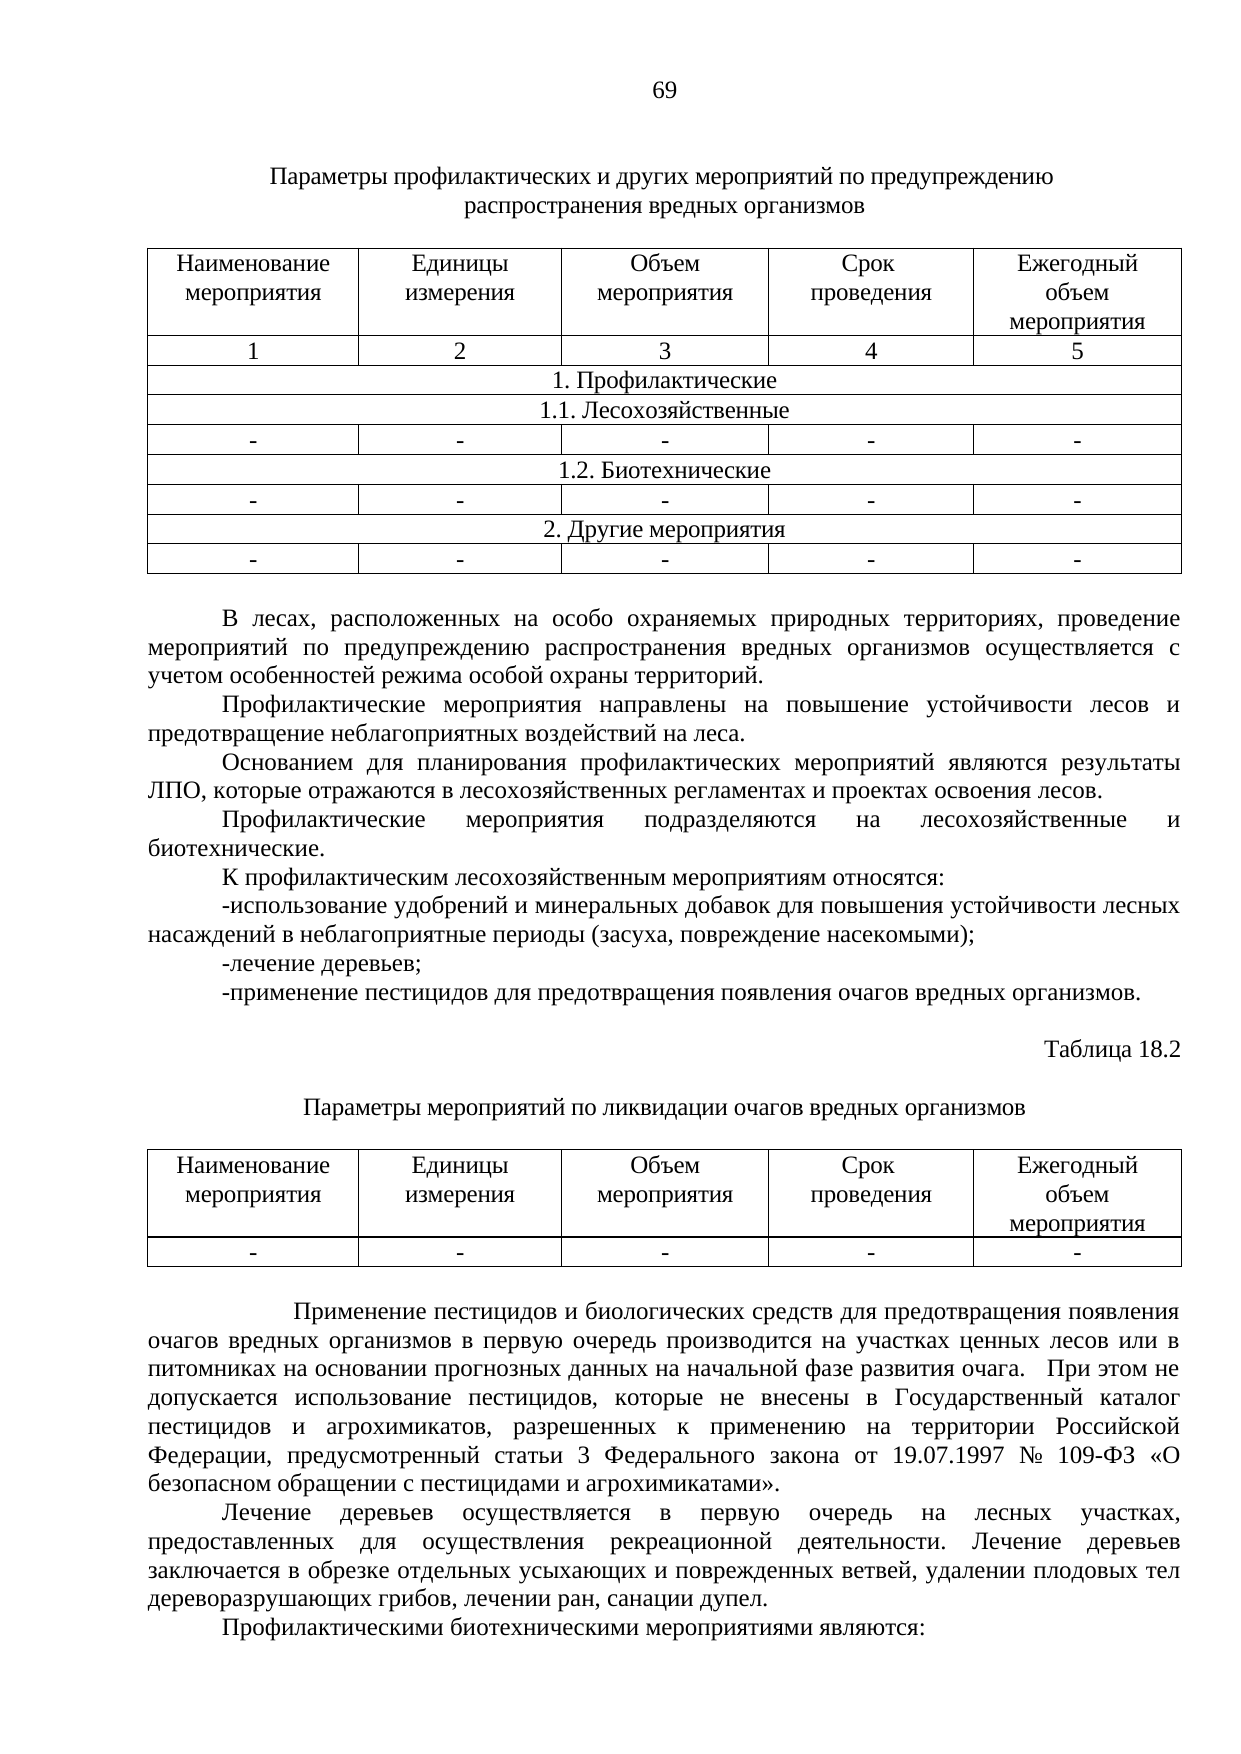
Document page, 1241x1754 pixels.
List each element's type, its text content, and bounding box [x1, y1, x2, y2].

text Профилактические мероприятия направлены на повышение устойчивости лесов и предотвращение неблагоприятных воздействий на леса. [148, 689, 1181, 747]
table_cell - [359, 544, 561, 573]
table_cell - [562, 544, 768, 573]
text Параметры профилактических и других мероприятий по предупреждению [148, 161, 1181, 190]
table_cell 1.1. Лесохозяйственные [148, 395, 1181, 424]
table_header Наименование мероприятия [148, 1150, 358, 1236]
table_cell - [562, 425, 768, 454]
table_cell - [359, 425, 561, 454]
table_header Ежегодный объем мероприятия [974, 1150, 1181, 1236]
table_cell - [148, 544, 358, 573]
table_header Срок проведения [769, 1150, 973, 1236]
text Профилактическими биотехническими мероприятиями являются: [148, 1612, 1181, 1641]
table_cell - [562, 1238, 768, 1266]
text -использование удобрений и минеральных добавок для повышения устойчивости лесных насаждений в неблагоприятные периоды (засуха, повреждение насекомыми); [148, 890, 1181, 948]
table_header Ежегодный объем мероприятия [974, 249, 1181, 335]
text Параметры мероприятий по ликвидации очагов вредных организмов [148, 1092, 1181, 1120]
table_header Наименование мероприятия [148, 249, 358, 335]
table_cell - [562, 485, 768, 513]
table_cell - [148, 485, 358, 513]
text Профилактические мероприятия подразделяются на лесохозяйственные и биотехнические. [148, 804, 1181, 862]
table_header Объем мероприятия [562, 249, 768, 335]
table_cell 3 [562, 336, 768, 364]
text -лечение деревьев; [148, 948, 1181, 977]
table_cell 2 [359, 336, 561, 364]
table_cell - [359, 1238, 561, 1266]
table_cell - [148, 425, 358, 454]
table_cell 5 [974, 336, 1181, 364]
table_cell - [148, 1238, 358, 1266]
text Лечение деревьев осуществляется в первую очередь на лесных участках, предоставленных для осуществления рекреационной деятельности. Лечение деревьев заключается в обрезке отдельных усыхающих и поврежденных ветвей, удалении плодовых тел дереворазрушающих грибов, лечении ран, санации дупел. [148, 1497, 1181, 1612]
text распространения вредных организмов [148, 190, 1181, 219]
table_cell 1. Профилактические [148, 366, 1181, 394]
table_cell - [769, 544, 973, 573]
table_cell 4 [769, 336, 973, 364]
table_cell - [974, 1238, 1181, 1266]
text Таблица 18.2 [148, 1034, 1181, 1063]
table_header Срок проведения [769, 249, 973, 335]
table_header Единицы измерения [359, 1150, 561, 1236]
table_cell - [974, 425, 1181, 454]
table_header Объем мероприятия [562, 1150, 768, 1236]
text В лесах, расположенных на особо охраняемых природных территориях, проведение мероприятий по предупреждению распространения вредных организмов осуществляется с учетом особенностей режима особой охраны территорий. [148, 603, 1181, 689]
text Основанием для планирования профилактических мероприятий являются результаты ЛПО, которые отражаются в лесохозяйственных регламентах и проектах освоения лесов. [148, 747, 1181, 804]
text -применение пестицидов для предотвращения появления очагов вредных организмов. [148, 977, 1181, 1005]
table_cell 1 [148, 336, 358, 364]
table_cell - [974, 485, 1181, 513]
table_cell - [769, 1238, 973, 1266]
table_header Единицы измерения [359, 249, 561, 335]
table_cell 1.2. Биотехнические [148, 455, 1181, 484]
table_cell - [769, 485, 973, 513]
table_cell - [769, 425, 973, 454]
table_cell - [974, 544, 1181, 573]
table_cell 2. Другие мероприятия [148, 515, 1181, 543]
text К профилактическим лесохозяйственным мероприятиям относятся: [148, 862, 1181, 890]
table_cell - [359, 485, 561, 513]
text Применение пестицидов и биологических средств для предотвращения появления очагов вредных организмов в первую очередь производится на участках ценных лесов или в питомниках на основании прогнозных данных на начальной фазе развития очага. При этом не допускается использование пестицидов, которые не внесены в Государственный каталог пестицидов и агрохимикатов, разрешенных к применению на территории Российской Федерации, предусмотренный статьи 3 Федерального закона от 19.07.1997 № 109-ФЗ «О безопасном обращении с пестицидами и агрохимикатами». [148, 1296, 1181, 1497]
